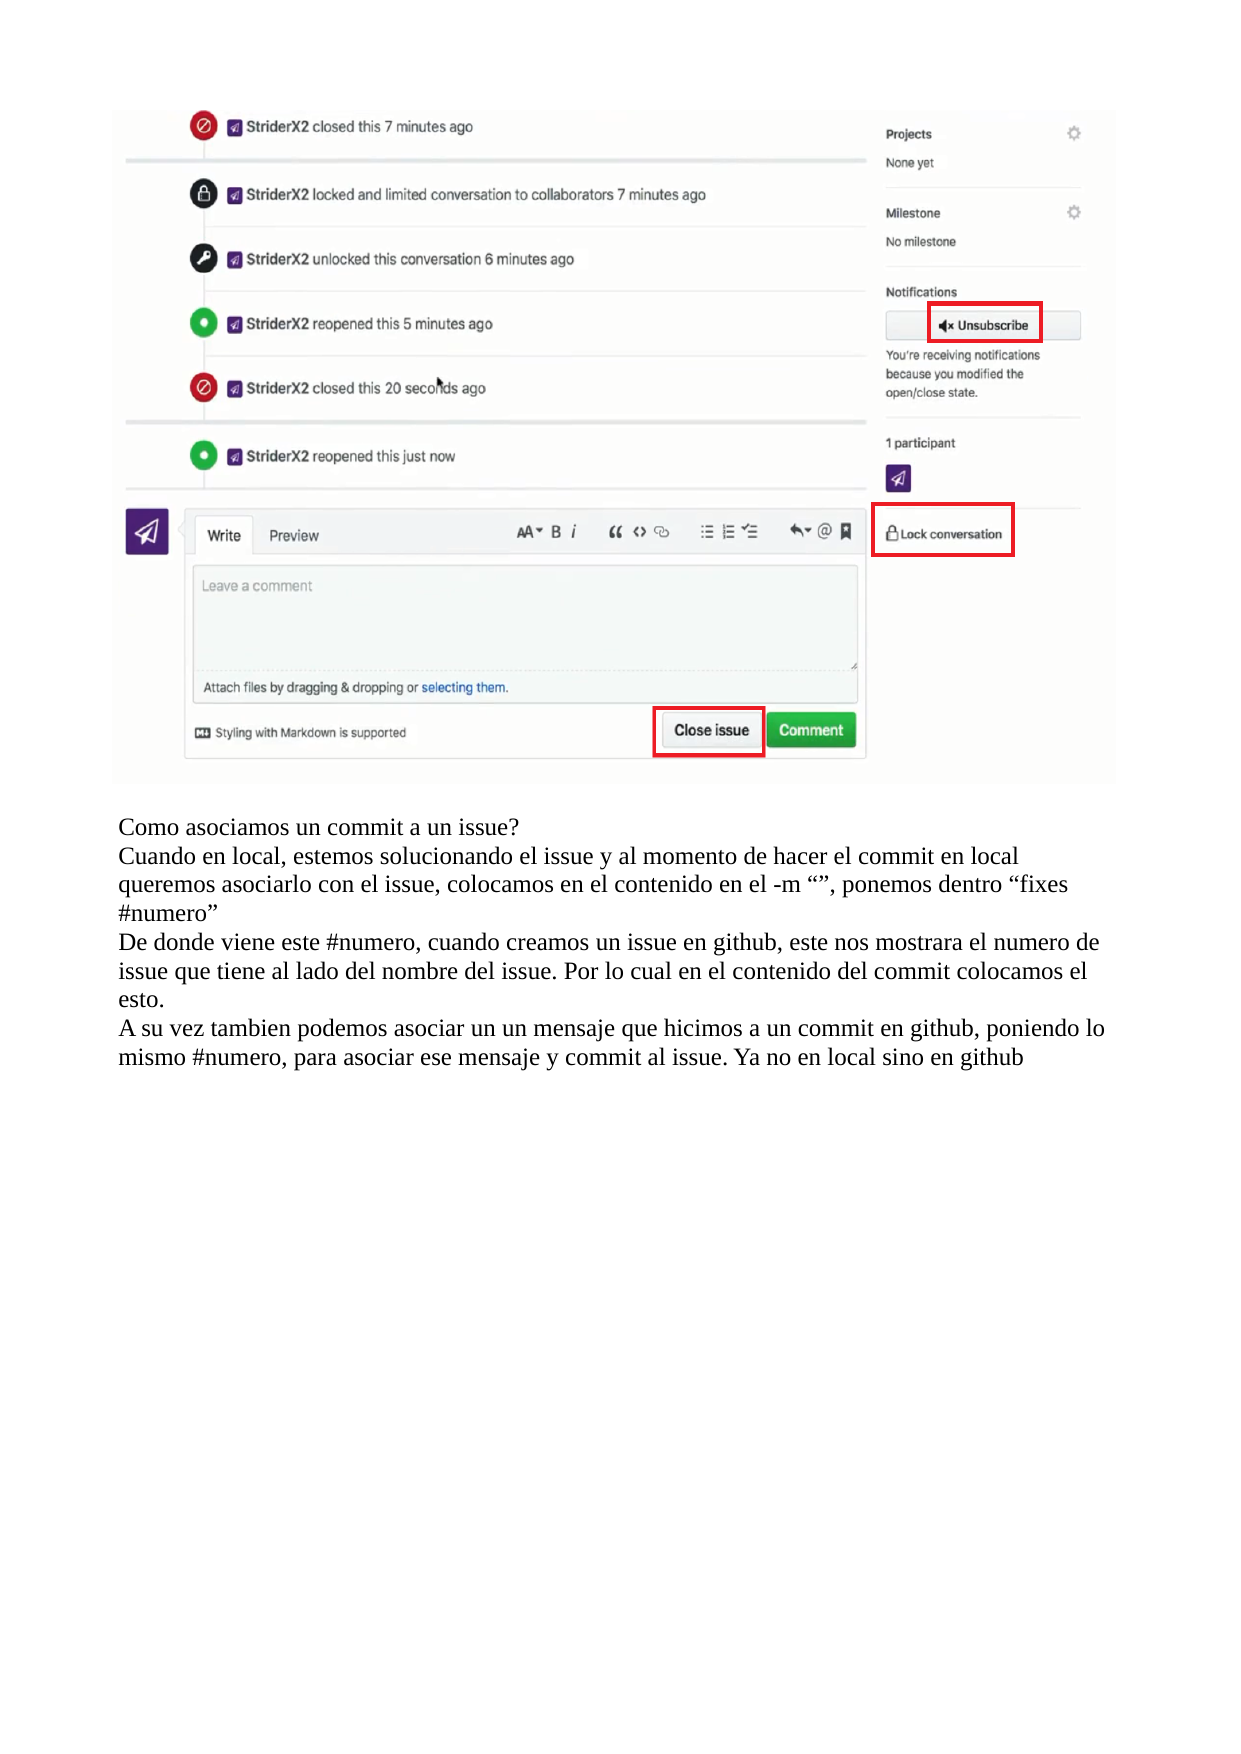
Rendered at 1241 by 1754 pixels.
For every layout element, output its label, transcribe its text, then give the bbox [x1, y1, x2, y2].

text A su vez tambien podemos asociar un un mensaje que hicimos a un commit en github, poniendo lo mismo #numero, para asociar ese mensaje y commit al issue. Ya no en local sino en github [118, 1013, 1122, 1071]
text Cuando en local, estemos solucionando el issue y al momento de hacer el commit en local queremos asociarlo con el issue, colocamos en el contenido en el -m “”, ponemos dentro “fixes #numero” [118, 841, 1122, 927]
text De donde viene este #numero, cuando creamos un issue en github, este nos mostrara el numero de issue que tiene al lado del nombre del issue. Por lo cual en el contenido del commit colocamos el esto. [118, 927, 1122, 1013]
text Como asociamos un commit a un issue? [118, 812, 1122, 841]
